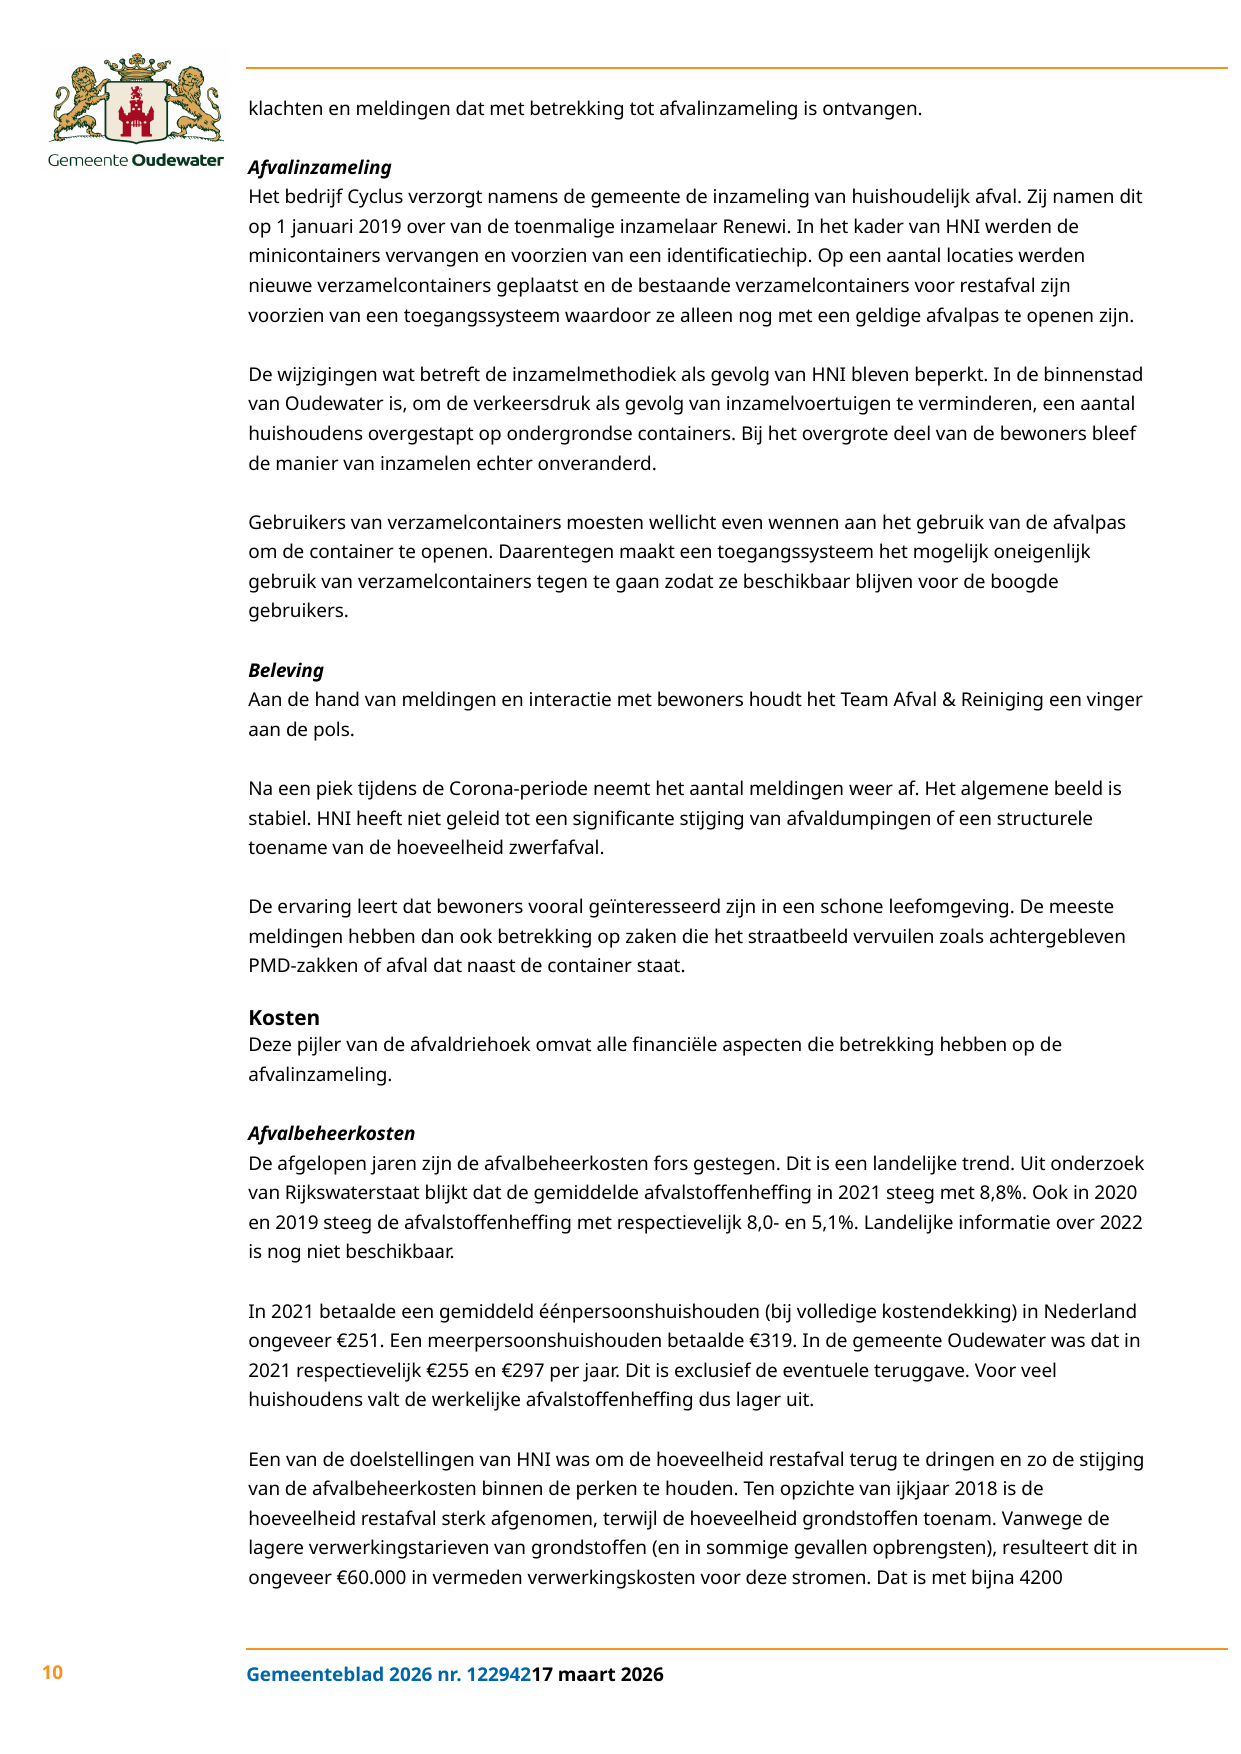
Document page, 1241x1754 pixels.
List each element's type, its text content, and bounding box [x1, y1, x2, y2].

text In 2021 betaalde een gemiddeld éénpersoonshuishouden (bij volledige kostendekking) in Nederland ongeveer €251. Een meerpersoonshuishouden betaalde €319. In de gemeente Oudewater was dat in 2021 respectievelijk €255 en €297 per jaar. Dit is exclusief de eventuele teruggave. Voor veel huishoudens valt de werkelijke afvalstoffenheffing dus lager uit. [248, 1298, 1152, 1412]
text Het bedrijf Cyclus verzorgt namens de gemeente de inzameling van huishoudelijk afval. Zij namen dit op 1 januari 2019 over van de toenmalige inzamelaar Renewi. In het kader van HNI werden de minicontainers vervangen en voorzien van een identificatiechip. Op een aantal locaties werden nieuwe verzamelcontainers geplaatst en de bestaande verzamelcontainers voor restafval zijn voorzien van een toegangssysteem waardoor ze alleen nog met een geldige afvalpas te openen zijn. [248, 183, 1152, 328]
picture [41, 47, 231, 172]
text Beleving [248, 657, 1152, 683]
text Afvalbeheerkosten [248, 1120, 1152, 1146]
text Aan de hand van meldingen en interactie met bewoners houdt het Team Afval & Reiniging een vinger aan de pols. [248, 686, 1152, 742]
text klachten en meldingen dat met betrekking tot afvalinzameling is ontvangen. [248, 95, 1152, 121]
text Kosten [248, 1003, 1152, 1032]
text Deze pijler van de afvaldriehoek omvat alle financiële aspecten die betrekking hebben op de afvalinzameling. [248, 1032, 1152, 1087]
text Een van de doelstellingen van HNI was om de hoeveelheid restafval terug te dringen en zo de stijging van de afvalbeheerkosten binnen de perken te houden. Ten opzichte van ijkjaar 2018 is de hoeveelheid restafval sterk afgenomen, terwijl de hoeveelheid grondstoffen toenam. Vanwege de lagere verwerkingstarieven van grondstoffen (en in sommige gevallen opbrengsten), resulteert dit in ongeveer €60.000 in vermeden verwerkingskosten voor deze stromen. Dat is met bijna 4200 [248, 1446, 1152, 1590]
text Na een piek tijdens de Corona-periode neemt het aantal meldingen weer af. Het algemene beeld is stabiel. HNI heeft niet geleid tot een significante stijging van afvaldumpingen of een structurele toename van de hoeveelheid zwerfafval. [248, 775, 1152, 860]
text De ervaring leert dat bewoners vooral geïnteresseerd zijn in een schone leefomgeving. De meeste meldingen hebben dan ook betrekking op zaken die het straatbeeld vervuilen zoals achtergebleven PMD-zakken of afval dat naast de container staat. [248, 893, 1152, 978]
text Afvalinzameling [248, 154, 1152, 180]
text De afgelopen jaren zijn de afvalbeheerkosten fors gestegen. Dit is een landelijke trend. Uit onderzoek van Rijkswaterstaat blijkt dat de gemiddelde afvalstoffenheffing in 2021 steeg met 8,8%. Ook in 2020 en 2019 steeg de afvalstoffenheffing met respectievelijk 8,0- en 5,1%. Landelijke informatie over 2022 is nog niet beschikbaar. [248, 1150, 1152, 1264]
text Gebruikers van verzamelcontainers moesten wellicht even wennen aan het gebruik van de afvalpas om de container te openen. Daarentegen maakt een toegangssysteem het mogelijk oneigenlijk gebruik van verzamelcontainers tegen te gaan zodat ze beschikbaar blijven voor de boogde gebruikers. [248, 509, 1152, 623]
text De wijzigingen wat betreft de inzamelmethodiek als gevolg van HNI bleven beperkt. In de binnenstad van Oudewater is, om de verkeersdruk als gevolg van inzamelvoertuigen te verminderen, een aantal huishoudens overgestapt op ondergrondse containers. Bij het overgrote deel van de bewoners bleef de manier van inzamelen echter onveranderd. [248, 361, 1152, 476]
